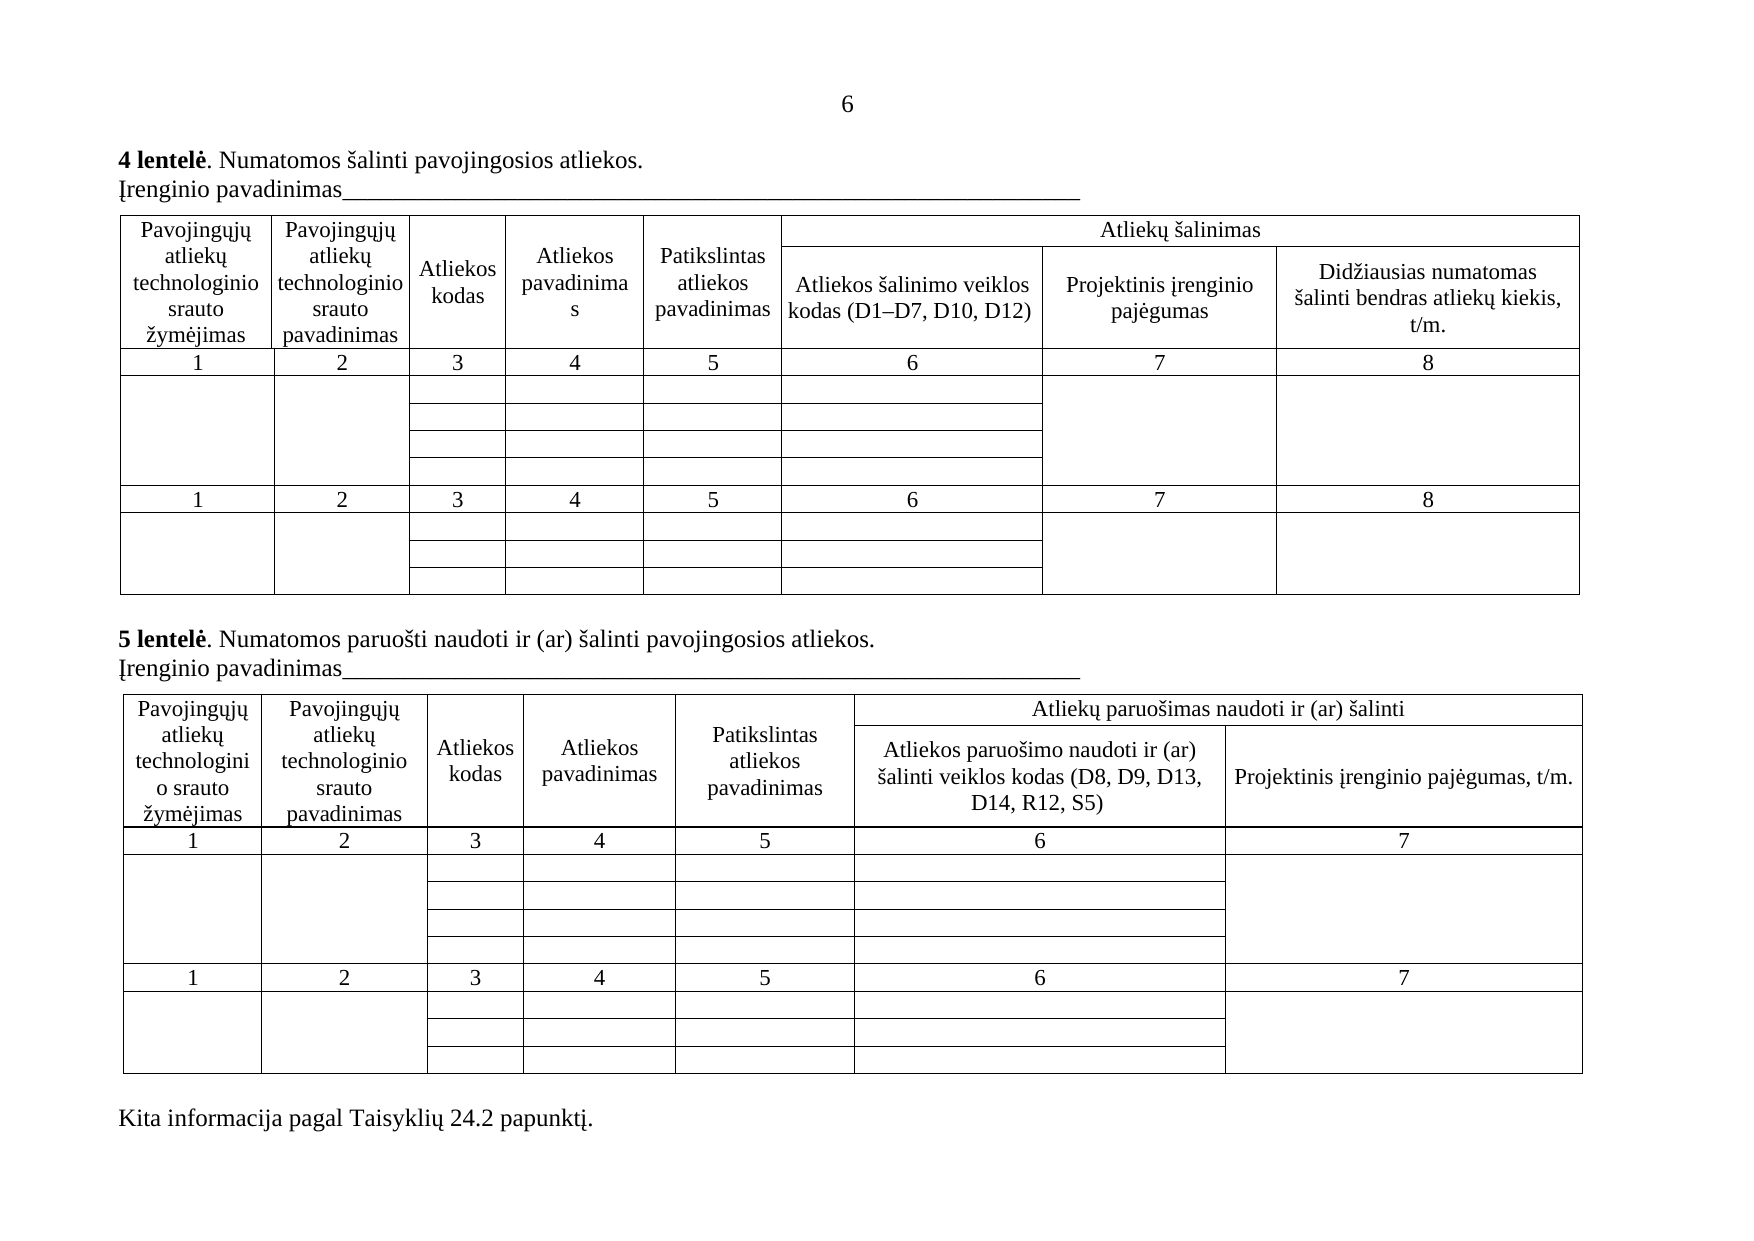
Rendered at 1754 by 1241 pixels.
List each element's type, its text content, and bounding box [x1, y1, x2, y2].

table_cell 2 [262, 964, 427, 991]
table_cell 2 [262, 828, 427, 854]
table_header Atliekų paruošimas naudoti ir (ar) šalinti [855, 695, 1582, 725]
table_cell [1226, 992, 1582, 1073]
table_cell [506, 376, 643, 402]
table_cell 6 [782, 349, 1042, 375]
table_cell [1277, 376, 1579, 485]
table_cell [644, 458, 781, 485]
table_cell Projektinis įrenginio pajėgumas, t/m. [1226, 726, 1582, 826]
table_cell [428, 992, 523, 1018]
table_cell 6 [782, 486, 1042, 512]
table_header Pavojingųjų atliekų technologinio srauto žymėjimas [124, 695, 261, 826]
table_cell [524, 1047, 675, 1073]
table_header Atliekos kodas [428, 695, 523, 826]
table_cell [524, 855, 675, 881]
table_cell [524, 910, 675, 936]
table_cell [410, 376, 505, 402]
table_cell 6 [855, 828, 1225, 854]
table_cell [855, 1047, 1225, 1073]
table_cell [644, 376, 781, 402]
table_header Atliekos kodas [410, 216, 505, 348]
table_cell [782, 568, 1042, 594]
table_cell 1 [124, 828, 261, 854]
table_cell [644, 568, 781, 594]
table_cell [855, 992, 1225, 1018]
table_cell [124, 992, 261, 1073]
table_cell [855, 882, 1225, 908]
table_cell [506, 568, 643, 594]
table_cell [506, 431, 643, 457]
table_cell 3 [428, 964, 523, 991]
table_cell [524, 937, 675, 963]
table_cell [855, 937, 1225, 963]
table_cell [410, 541, 505, 567]
table_cell [644, 431, 781, 457]
table_cell [1277, 513, 1579, 594]
table_cell 4 [524, 828, 675, 854]
text 5 lentelė. Numatomos paruošti naudoti ir (ar) šalinti pavojingosios atliekos. [118, 624, 1577, 653]
table_header Atliekos pavadinimas [524, 695, 675, 826]
table_header Pavojingųjų atliekų technologinio srauto pavadinimas [262, 695, 427, 826]
table_header Pavojingųjų atliekų technologinio srauto pavadinimas [272, 216, 409, 348]
table_cell [262, 992, 427, 1073]
table_cell [410, 431, 505, 457]
table_cell [1043, 376, 1276, 485]
table_cell [428, 882, 523, 908]
table_cell 5 [676, 828, 854, 854]
table_cell 7 [1226, 964, 1582, 991]
table_cell 2 [275, 349, 409, 375]
table_cell [428, 910, 523, 936]
table_cell [121, 376, 274, 485]
table_cell [782, 376, 1042, 402]
table_cell Atliekos šalinimo veiklos kodas (D1–D7, D10, D12) [782, 247, 1042, 348]
table_cell [506, 541, 643, 567]
text Įrenginio pavadinimas [118, 653, 1577, 682]
table_cell Didžiausias numatomas šalinti bendras atliekų kiekis, t/m. [1277, 247, 1579, 348]
table_cell Atliekos paruošimo naudoti ir (ar) šalinti veiklos kodas (D8, D9, D13, D14, R12, S5) [855, 726, 1225, 826]
table_cell 4 [524, 964, 675, 991]
table_cell [524, 1019, 675, 1046]
text Įrenginio pavadinimas [118, 174, 1577, 203]
table_header Patikslintas atliekos pavadinimas [676, 695, 854, 826]
table_cell 8 [1277, 349, 1579, 375]
table_cell [524, 992, 675, 1018]
table_cell [524, 882, 675, 908]
table_cell 4 [506, 349, 643, 375]
table_cell 8 [1277, 486, 1579, 512]
table_cell 7 [1226, 828, 1582, 854]
table_cell [782, 513, 1042, 539]
table_cell [676, 1019, 854, 1046]
table_cell [676, 882, 854, 908]
table_cell [124, 855, 261, 963]
table_cell 7 [1043, 486, 1276, 512]
table_cell 1 [124, 964, 261, 991]
table_cell [428, 1019, 523, 1046]
table_cell [676, 910, 854, 936]
table_header Pavojingųjų atliekų technologinio srauto žymėjimas [121, 216, 271, 348]
table_cell [428, 855, 523, 881]
table_cell 5 [676, 964, 854, 991]
table_cell [410, 568, 505, 594]
table_header Atliekos pavadinimas [506, 216, 643, 348]
table_cell 5 [644, 486, 781, 512]
table_cell [410, 458, 505, 485]
table_cell [676, 937, 854, 963]
table_header Patikslintas atliekos pavadinimas [644, 216, 781, 348]
table_cell [121, 513, 274, 594]
table_cell [644, 404, 781, 430]
table_cell 1 [121, 349, 274, 375]
table_cell [782, 404, 1042, 430]
table_cell [275, 376, 409, 485]
text 4 lentelė. Numatomos šalinti pavojingosios atliekos. [118, 145, 1577, 174]
text Kita informacija pagal Taisyklių 24.2 papunktį. [118, 1103, 1577, 1131]
table_cell [676, 855, 854, 881]
table_cell [644, 541, 781, 567]
table_cell [262, 855, 427, 963]
table_cell 3 [410, 486, 505, 512]
table_cell 2 [275, 486, 409, 512]
table_cell 1 [121, 486, 274, 512]
table_cell [644, 513, 781, 539]
table_cell 5 [644, 349, 781, 375]
table_cell [1043, 513, 1276, 594]
table_cell [428, 937, 523, 963]
table_cell 6 [855, 964, 1225, 991]
table_cell 4 [506, 486, 643, 512]
table_cell [782, 541, 1042, 567]
table_cell [410, 404, 505, 430]
table_cell 3 [428, 828, 523, 854]
table_cell [428, 1047, 523, 1073]
table_cell [676, 1047, 854, 1073]
table_cell [855, 1019, 1225, 1046]
table_cell [506, 404, 643, 430]
table_cell Projektinis įrenginio pajėgumas [1043, 247, 1276, 348]
table_cell 7 [1043, 349, 1276, 375]
table_cell [506, 513, 643, 539]
table_header Atliekų šalinimas [782, 216, 1579, 246]
table_cell [1226, 855, 1582, 963]
table_cell [676, 992, 854, 1018]
table_cell [275, 513, 409, 594]
table_cell [782, 458, 1042, 485]
table_cell 3 [410, 349, 505, 375]
table_cell [855, 855, 1225, 881]
table_cell [506, 458, 643, 485]
table_cell [410, 513, 505, 539]
table_cell [782, 431, 1042, 457]
table_cell [855, 910, 1225, 936]
